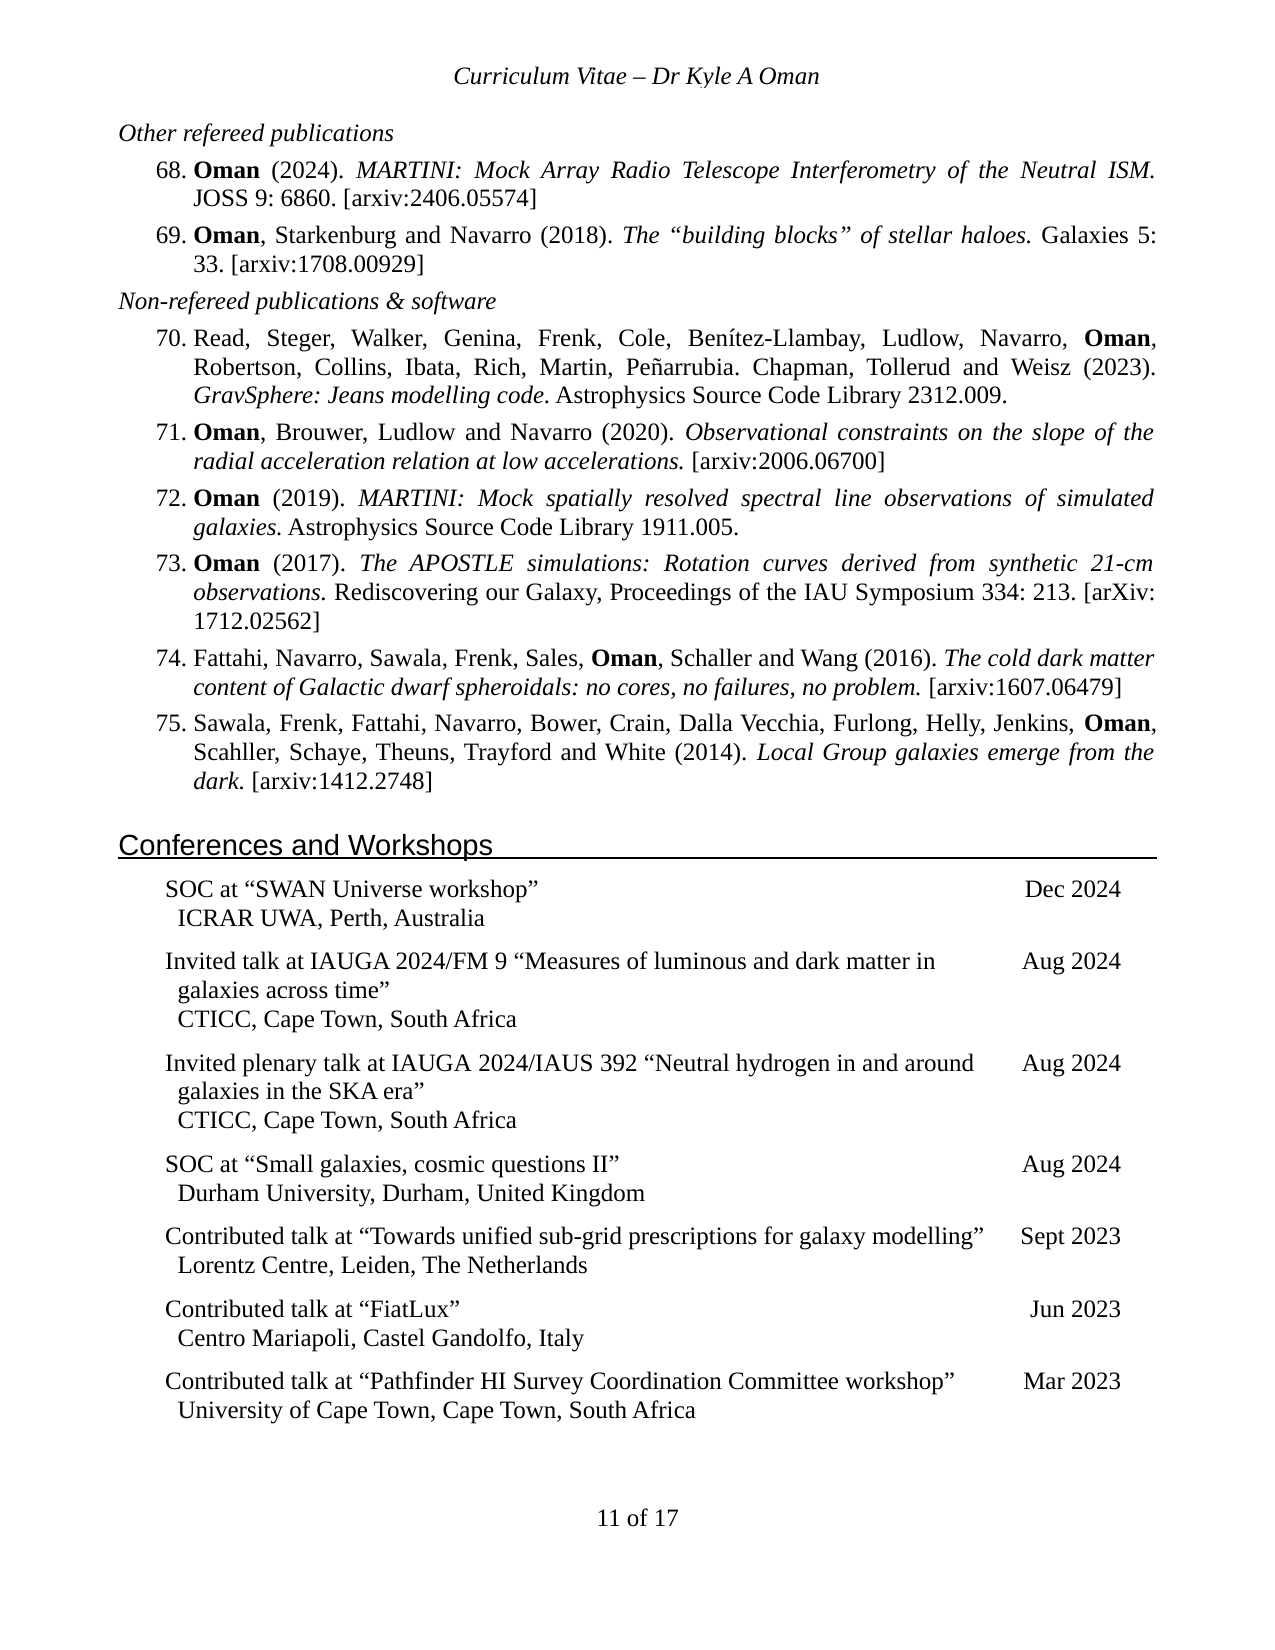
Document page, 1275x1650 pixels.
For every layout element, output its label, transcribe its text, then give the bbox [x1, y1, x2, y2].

text Invited plenary talk at IAUGA 2024/IAUS 392 “Neutral hydrogen in and around Aug 2024 galaxies in the SKA era” CTICC, Cape Town, South Africa [118, 1048, 1157, 1134]
text Other refereed publications [118, 118, 1157, 147]
list Non-refereed publications & software [118, 286, 1157, 315]
text Contributed talk at “FiatLux” Jun 2023 Centro Mariapoli, Castel Gandolfo, Italy [118, 1294, 1157, 1351]
text Contributed talk at “Pathfinder HI Survey Coordination Committee workshop” Mar 2023 University of Cape Town, Cape Town, South Africa [118, 1366, 1157, 1424]
list Oman, Brouwer, Ludlow and Navarro (2020). Observational constraints on the slope of the radial acceleration relation at low accelerations. [arxiv:2006.06700] [156, 417, 1157, 475]
list Oman (2019). MARTINI: Mock spatially resolved spectral line observations of simulated galaxies. Astrophysics Source Code Library 1911.005. [156, 483, 1157, 540]
text Contributed talk at “Towards unified sub-grid prescriptions for galaxy modelling” Sept 2023 Lorentz Centre, Leiden, The Netherlands [118, 1221, 1157, 1279]
list Sawala, Frenk, Fattahi, Navarro, Bower, Crain, Dalla Vecchia, Furlong, Helly, Jenkins, Oman, Scahller, Schaye, Theuns, Trayford and White (2014). Local Group galaxies emerge from the dark. [arxiv:1412.2748] [156, 708, 1157, 795]
list Oman (2017). The APOSTLE simulations: Rotation curves derived from synthetic 21-cm observations. Rediscovering our Galaxy, Proceedings of the IAU Symposium 334: 213. [arXiv: 1712.02562] [156, 548, 1157, 635]
list Oman (2024). MARTINI: Mock Array Radio Telescope Interferometry of the Neutral ISM. JOSS 9: 6860. [arxiv:2406.05574] [156, 155, 1157, 212]
list Oman, Starkenburg and Navarro (2018). The “building blocks” of stellar haloes. Galaxies 5: 33. [arxiv:1708.00929] [156, 220, 1157, 278]
text SOC at “SWAN Universe workshop” Dec 2024 ICRAR UWA, Perth, Australia [118, 874, 1157, 931]
text SOC at “Small galaxies, cosmic questions II” Aug 2024 Durham University, Durham, United Kingdom [118, 1149, 1157, 1206]
list Fattahi, Navarro, Sawala, Frenk, Sales, Oman, Schaller and Wang (2016). The cold dark matter content of Galactic dwarf spheroidals: no cores, no failures, no problem. [arxiv:1607.06479] [156, 643, 1157, 700]
text Invited talk at IAUGA 2024/FM 9 “Measures of luminous and dark matter in Aug 2024 galaxies across time” CTICC, Cape Town, South Africa [118, 946, 1157, 1033]
subtitle Conferences and Workshops [118, 828, 1157, 857]
list Read, Steger, Walker, Genina, Frenk, Cole, Benítez-Llambay, Ludlow, Navarro, Oman, Robertson, Collins, Ibata, Rich, Martin, Peñarrubia. Chapman, Tollerud and Weisz (2023). GravSphere: Jeans modelling code. Astrophysics Source Code Library 2312.009. [156, 323, 1157, 409]
